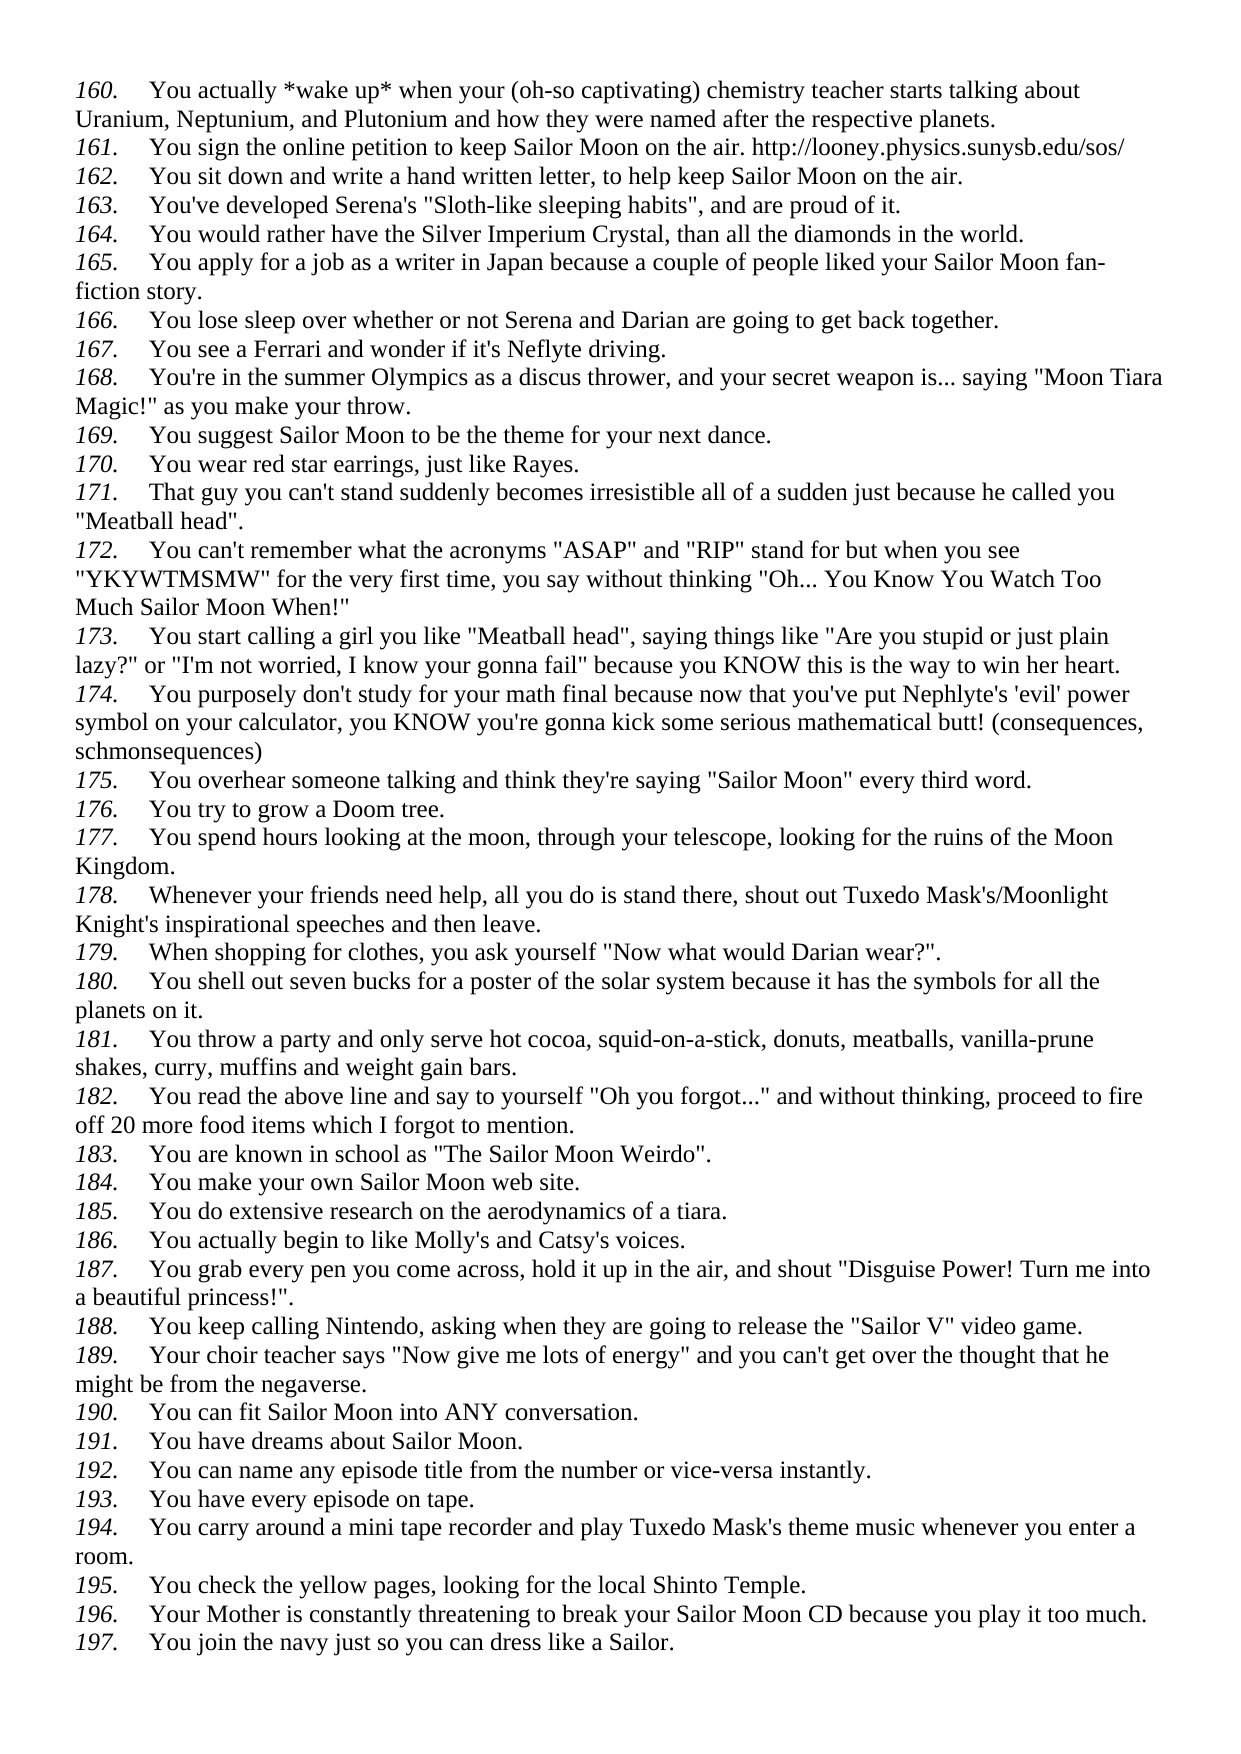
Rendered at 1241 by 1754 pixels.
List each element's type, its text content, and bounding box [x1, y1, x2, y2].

list You grab every pen you come across, hold it up in the air, and shout "Disguise Power! Turn me into a beautiful princess!". [75, 1254, 1165, 1311]
list When shopping for clothes, you ask yourself "Now what would Darian wear?". [75, 937, 1165, 966]
list You wear red star earrings, just like Rayes. [75, 449, 1165, 477]
list You've developed Serena's "Sloth-like sleeping habits", and are proud of it. [75, 190, 1165, 219]
list You have dreams about Sailor Moon. [75, 1426, 1165, 1455]
list You actually *wake up* when your (oh-so captivating) chemistry teacher starts talking about Uranium, Neptunium, and Plutonium and how they were named after the respective planets. [75, 75, 1165, 132]
list You lose sleep over whether or not Serena and Darian are going to get back together. [75, 305, 1165, 334]
list You apply for a job as a writer in Japan because a couple of people liked your Sailor Moon fan-fiction story. [75, 247, 1165, 305]
list You spend hours looking at the moon, through your telescope, looking for the ruins of the Moon Kingdom. [75, 822, 1165, 880]
list You actually begin to like Molly's and Catsy's voices. [75, 1225, 1165, 1254]
list You are known in school as "The Sailor Moon Weirdo". [75, 1139, 1165, 1167]
list You sign the online petition to keep Sailor Moon on the air. http://looney.physics.sunysb.edu/sos/ [75, 132, 1165, 161]
list You're in the summer Olympics as a discus thrower, and your secret weapon is... saying "Moon Tiara Magic!" as you make your throw. [75, 362, 1165, 420]
list You sit down and write a hand written letter, to help keep Sailor Moon on the air. [75, 161, 1165, 190]
list You read the above line and say to yourself "Oh you forgot..." and without thinking, proceed to fire off 20 more food items which I forgot to mention. [75, 1081, 1165, 1139]
list You check the yellow pages, looking for the local Shinto Temple. [75, 1570, 1165, 1599]
list You keep calling Nintendo, asking when they are going to release the "Sailor V" video game. [75, 1311, 1165, 1340]
list That guy you can't stand suddenly becomes irresistible all of a sudden just because he called you "Meatball head". [75, 477, 1165, 535]
list Whenever your friends need help, all you do is stand there, shout out Tuxedo Mask's/Moonlight Knight's inspirational speeches and then leave. [75, 880, 1165, 937]
list You can't remember what the acronyms "ASAP" and "RIP" stand for but when you see "YKYWTMSMW" for the very first time, you say without thinking "Oh... You Know You Watch Too Much Sailor Moon When!" [75, 535, 1165, 621]
list You join the navy just so you can dress like a Sailor. [75, 1627, 1165, 1656]
list You start calling a girl you like "Meatball head", saying things like "Are you stupid or just plain lazy?" or "I'm not worried, I know your gonna fail" because you KNOW this is the way to win her heart. [75, 621, 1165, 679]
list You do extensive research on the aerodynamics of a tiara. [75, 1196, 1165, 1225]
list You suggest Sailor Moon to be the theme for your next dance. [75, 420, 1165, 449]
list You see a Ferrari and wonder if it's Neflyte driving. [75, 334, 1165, 362]
list You try to grow a Doom tree. [75, 794, 1165, 822]
list Your choir teacher says "Now give me lots of energy" and you can't get over the thought that he might be from the negaverse. [75, 1340, 1165, 1397]
list You overhear someone talking and think they're saying "Sailor Moon" every third word. [75, 765, 1165, 794]
list You would rather have the Silver Imperium Crystal, than all the diamonds in the world. [75, 219, 1165, 247]
list You carry around a mini tape recorder and play Tuxedo Mask's theme music whenever you enter a room. [75, 1512, 1165, 1570]
list You throw a party and only serve hot cocoa, squid-on-a-stick, donuts, meatballs, vanilla-prune shakes, curry, muffins and weight gain bars. [75, 1024, 1165, 1081]
list You can name any episode title from the number or vice-versa instantly. [75, 1455, 1165, 1484]
list Your Mother is constantly threatening to break your Sailor Moon CD because you play it too much. [75, 1599, 1165, 1627]
list You purposely don't study for your math final because now that you've put Nephlyte's 'evil' power symbol on your calculator, you KNOW you're gonna kick some serious mathematical butt! (consequences, schmonsequences) [75, 679, 1165, 765]
list You can fit Sailor Moon into ANY conversation. [75, 1397, 1165, 1426]
list You shell out seven bucks for a poster of the solar system because it has the symbols for all the planets on it. [75, 966, 1165, 1024]
list You make your own Sailor Moon web site. [75, 1167, 1165, 1196]
list You have every episode on tape. [75, 1484, 1165, 1512]
